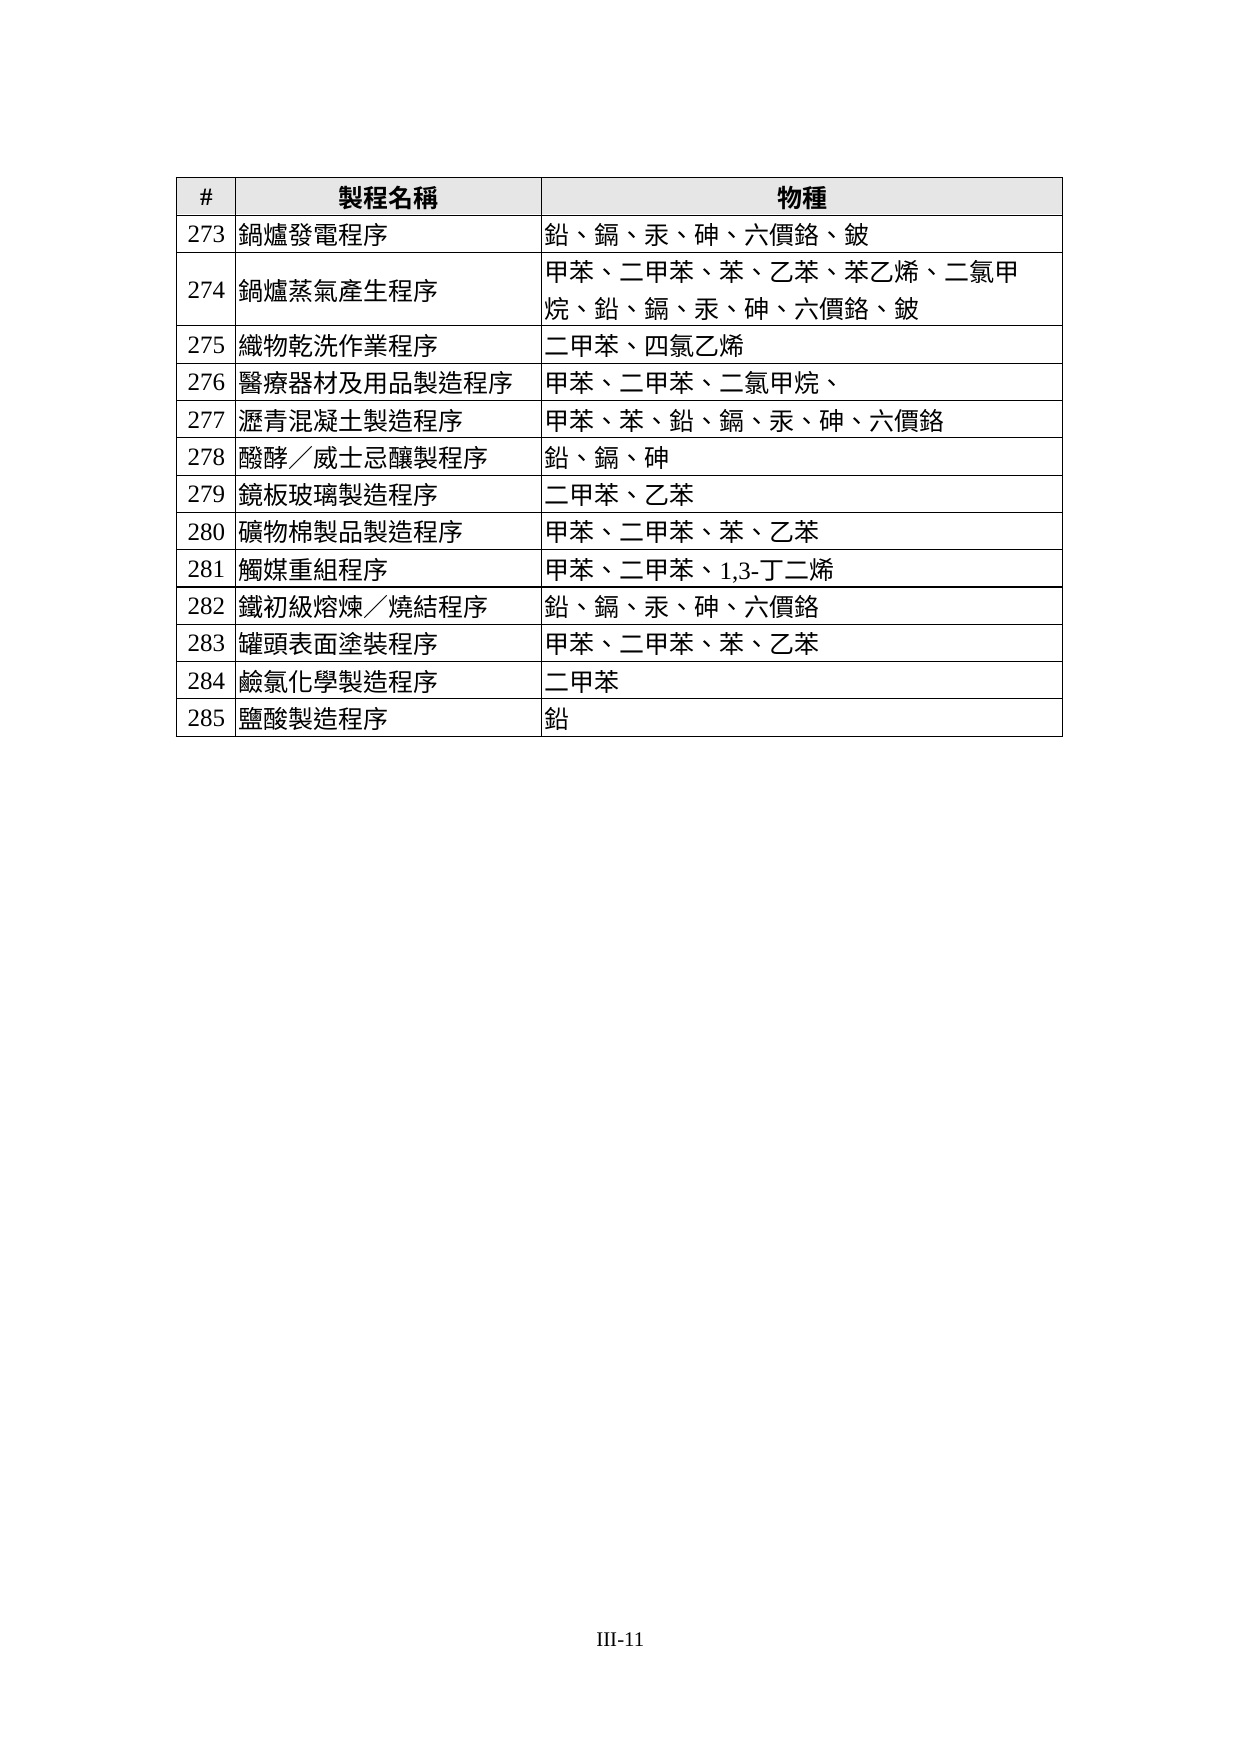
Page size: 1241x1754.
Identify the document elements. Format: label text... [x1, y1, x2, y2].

table_cell 274 [177, 253, 235, 325]
table_cell 罐頭表面塗裝程序 [236, 625, 541, 661]
table_cell 鉛、鎘、汞、砷、六價鉻、鈹 [542, 216, 1062, 252]
table_cell 281 [177, 550, 235, 586]
table_cell 觸媒重組程序 [236, 550, 541, 586]
table_cell 甲苯、二甲苯、1,3-丁二烯 [542, 550, 1062, 586]
table_cell 278 [177, 438, 235, 474]
table_cell 280 [177, 513, 235, 549]
table_cell 鹼氯化學製造程序 [236, 662, 541, 698]
table_cell 275 [177, 326, 235, 363]
table_header # [177, 178, 235, 214]
table_cell 鍋爐蒸氣產生程序 [236, 253, 541, 325]
table_cell 二甲苯、四氯乙烯 [542, 326, 1062, 363]
table_cell 285 [177, 699, 235, 736]
table_cell 277 [177, 401, 235, 437]
table_header 物種 [542, 178, 1062, 214]
table_cell 醱酵／威士忌釀製程序 [236, 438, 541, 474]
table_cell 鉛、鎘、砷 [542, 438, 1062, 474]
table_cell 鍋爐發電程序 [236, 216, 541, 252]
table_cell 鉛 [542, 699, 1062, 736]
table_cell 礦物棉製品製造程序 [236, 513, 541, 549]
table_cell 瀝青混凝土製造程序 [236, 401, 541, 437]
table_cell 甲苯、二甲苯、苯、乙苯 [542, 625, 1062, 661]
table_cell 織物乾洗作業程序 [236, 326, 541, 363]
table_cell 273 [177, 216, 235, 252]
table_cell 鹽酸製造程序 [236, 699, 541, 736]
table_cell 鏡板玻璃製造程序 [236, 476, 541, 512]
table_cell 二甲苯 [542, 662, 1062, 698]
table_cell 二甲苯、乙苯 [542, 476, 1062, 512]
table_cell 甲苯、二甲苯、二氯甲烷、 [542, 364, 1062, 400]
table_cell 鉛、鎘、汞、砷、六價鉻 [542, 588, 1062, 624]
table_header 製程名稱 [236, 178, 541, 214]
table_cell 鐵初級熔煉／燒結程序 [236, 588, 541, 624]
table_cell 276 [177, 364, 235, 400]
table_cell 283 [177, 625, 235, 661]
table_cell 279 [177, 476, 235, 512]
table_cell 甲苯、二甲苯、苯、乙苯、苯乙烯、二氯甲烷、鉛、鎘、汞、砷、六價鉻、鈹 [542, 253, 1062, 325]
table_cell 甲苯、苯、鉛、鎘、汞、砷、六價鉻 [542, 401, 1062, 437]
table_cell 284 [177, 662, 235, 698]
table_cell 醫療器材及用品製造程序 [236, 364, 541, 400]
table_cell 282 [177, 588, 235, 624]
table_cell 甲苯、二甲苯、苯、乙苯 [542, 513, 1062, 549]
